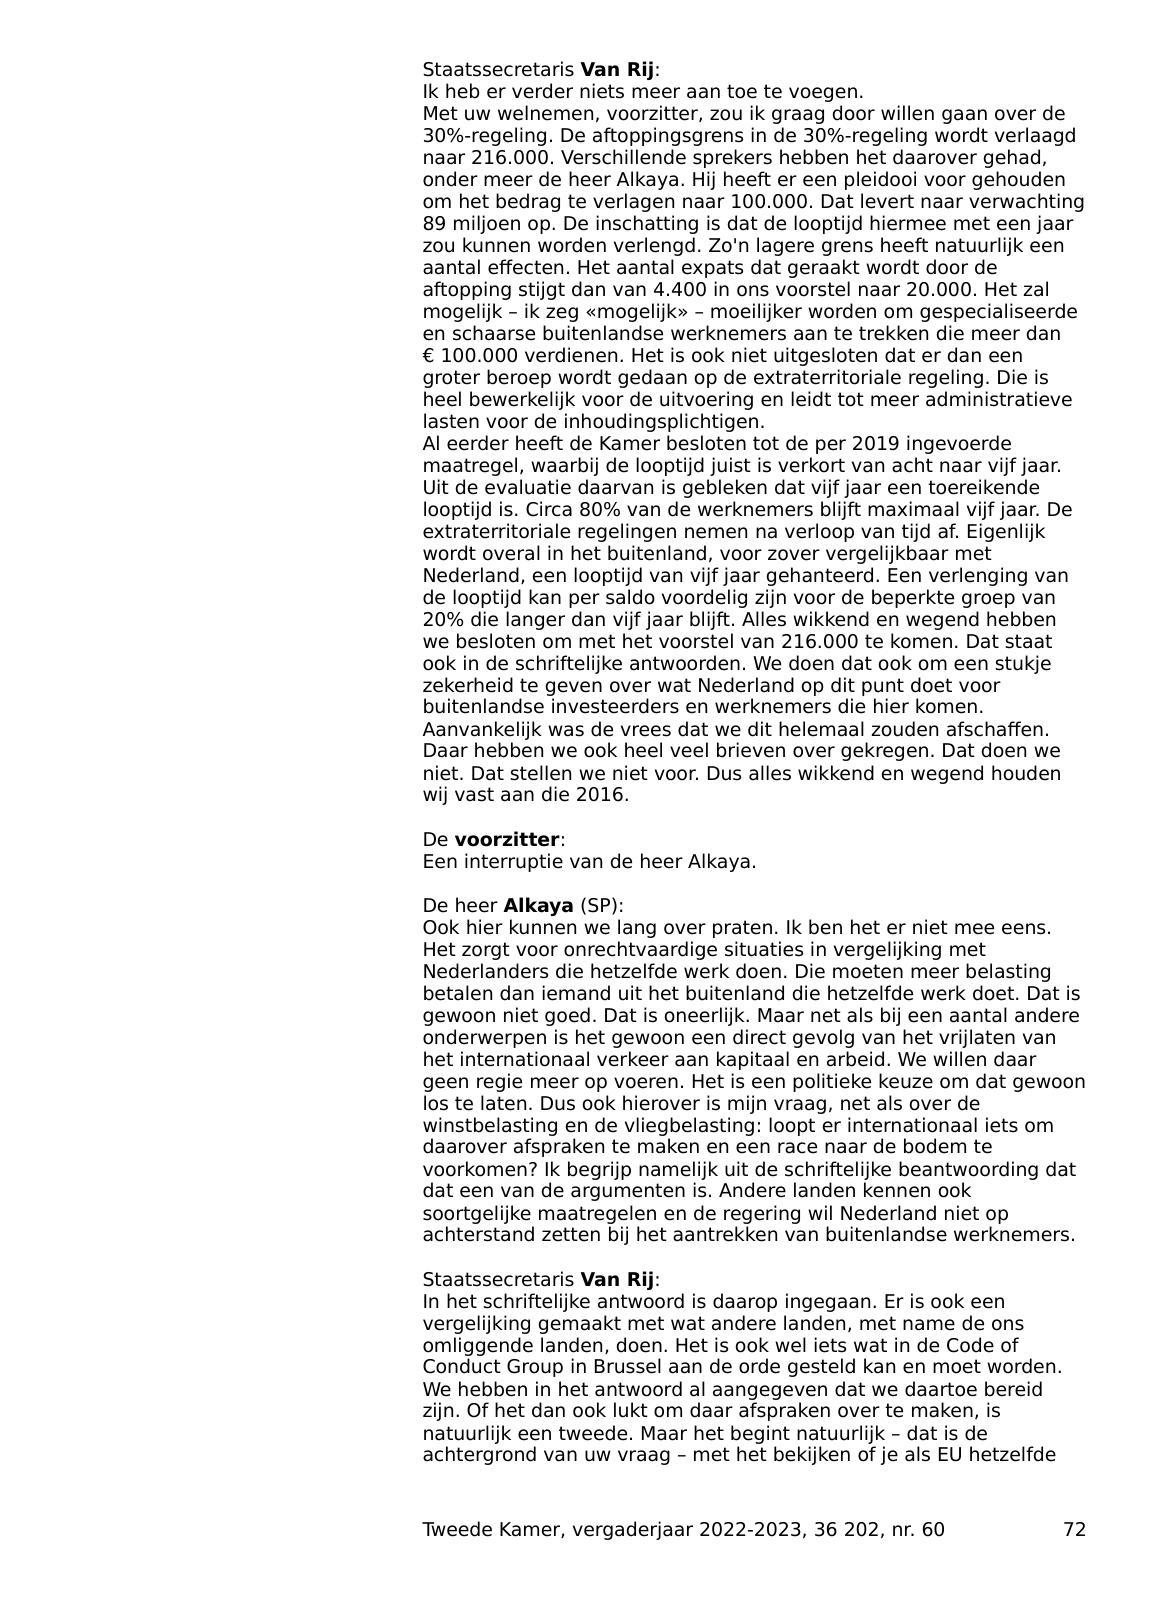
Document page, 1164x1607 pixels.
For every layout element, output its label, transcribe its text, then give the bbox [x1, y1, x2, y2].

text Al eerder heeft de Kamer besloten tot de per 2019 ingevoerde maatregel, waarbij de looptijd juist is verkort van acht naar vijf jaar. Uit de evaluatie daarvan is gebleken dat vijf jaar een toereikende looptijd is. Circa 80% van de werknemers blijft maximaal vijf jaar. De extraterritoriale regelingen nemen na verloop van tijd af. Eigenlijk wordt overal in het buitenland, voor zover vergelijkbaar met Nederland, een looptijd van vijf jaar gehanteerd. Een verlenging van de looptijd kan per saldo voordelig zijn voor de beperkte groep van 20% die langer dan vijf jaar blijft. Alles wikkend en wegend hebben we besloten om met het voorstel van 216.000 te komen. Dat staat ook in de schriftelijke antwoorden. We doen dat ook om een stukje zekerheid te geven over wat Nederland op dit punt doet voor buitenlandse investeerders en werknemers die hier komen. Aanvankelijk was de vrees dat we dit helemaal zouden afschaffen. Daar hebben we ook heel veel brieven over gekregen. Dat doen we niet. Dat stellen we niet voor. Dus alles wikkend en wegend houden wij vast aan die 2016. [422, 433, 1087, 806]
text In het schriftelijke antwoord is daarop ingegaan. Er is ook een vergelijking gemaakt met wat andere landen, met name de ons omliggende landen, doen. Het is ook wel iets wat in de Code of Conduct Group in Brussel aan de orde gesteld kan en moet worden. We hebben in het antwoord al aangegeven dat we daartoe bereid zijn. Of het dan ook lukt om daar afspraken over te maken, is natuurlijk een tweede. Maar het begint natuurlijk – dat is de achtergrond van uw vraag – met het bekijken of je als EU hetzelfde [422, 1291, 1087, 1466]
text Met uw welnemen, voorzitter, zou ik graag door willen gaan over de 30%-regeling. De aftoppingsgrens in de 30%-regeling wordt verlaagd naar 216.000. Verschillende sprekers hebben het daarover gehad, onder meer de heer Alkaya. Hij heeft er een pleidooi voor gehouden om het bedrag te verlagen naar 100.000. Dat levert naar verwachting 89 miljoen op. De inschatting is dat de looptijd hiermee met een jaar zou kunnen worden verlengd. Zo'n lagere grens heeft natuurlijk een aantal effecten. Het aantal expats dat geraakt wordt door de aftopping stijgt dan van 4.400 in ons voorstel naar 20.000. Het zal mogelijk – ik zeg «mogelijk» – moeilijker worden om gespecialiseerde en schaarse buitenlandse werknemers aan te trekken die meer dan € 100.000 verdienen. Het is ook niet uitgesloten dat er dan een groter beroep wordt gedaan op de extraterritoriale regeling. Die is heel bewerkelijk voor de uitvoering en leidt tot meer administratieve lasten voor de inhoudingsplichtigen. [422, 103, 1087, 433]
text Ook hier kunnen we lang over praten. Ik ben het er niet mee eens. Het zorgt voor onrechtvaardige situaties in vergelijking met Nederlanders die hetzelfde werk doen. Die moeten meer belasting betalen dan iemand uit het buitenland die hetzelfde werk doet. Dat is gewoon niet goed. Dat is oneerlijk. Maar net als bij een aantal andere onderwerpen is het gewoon een direct gevolg van het vrijlaten van het internationaal verkeer aan kapitaal en arbeid. We willen daar geen regie meer op voeren. Het is een politieke keuze om dat gewoon los te laten. Dus ook hierover is mijn vraag, net als over de winstbelasting en de vliegbelasting: loopt er internationaal iets om daarover afspraken te maken en een race naar de bodem te voorkomen? Ik begrijp namelijk uit de schriftelijke beantwoording dat dat een van de argumenten is. Andere landen kennen ook soortgelijke maatregelen en de regering wil Nederland niet op achterstand zetten bij het aantrekken van buitenlandse werknemers. [422, 917, 1087, 1246]
text De voorzitter: [422, 828, 1087, 851]
text De heer Alkaya (SP): [422, 895, 1087, 917]
text Ik heb er verder niets meer aan toe te voegen. [422, 81, 1087, 103]
text Staatssecretaris Van Rij: [422, 1268, 1087, 1291]
text Een interruptie van de heer Alkaya. [422, 851, 1087, 872]
text Staatssecretaris Van Rij: [422, 59, 1087, 81]
